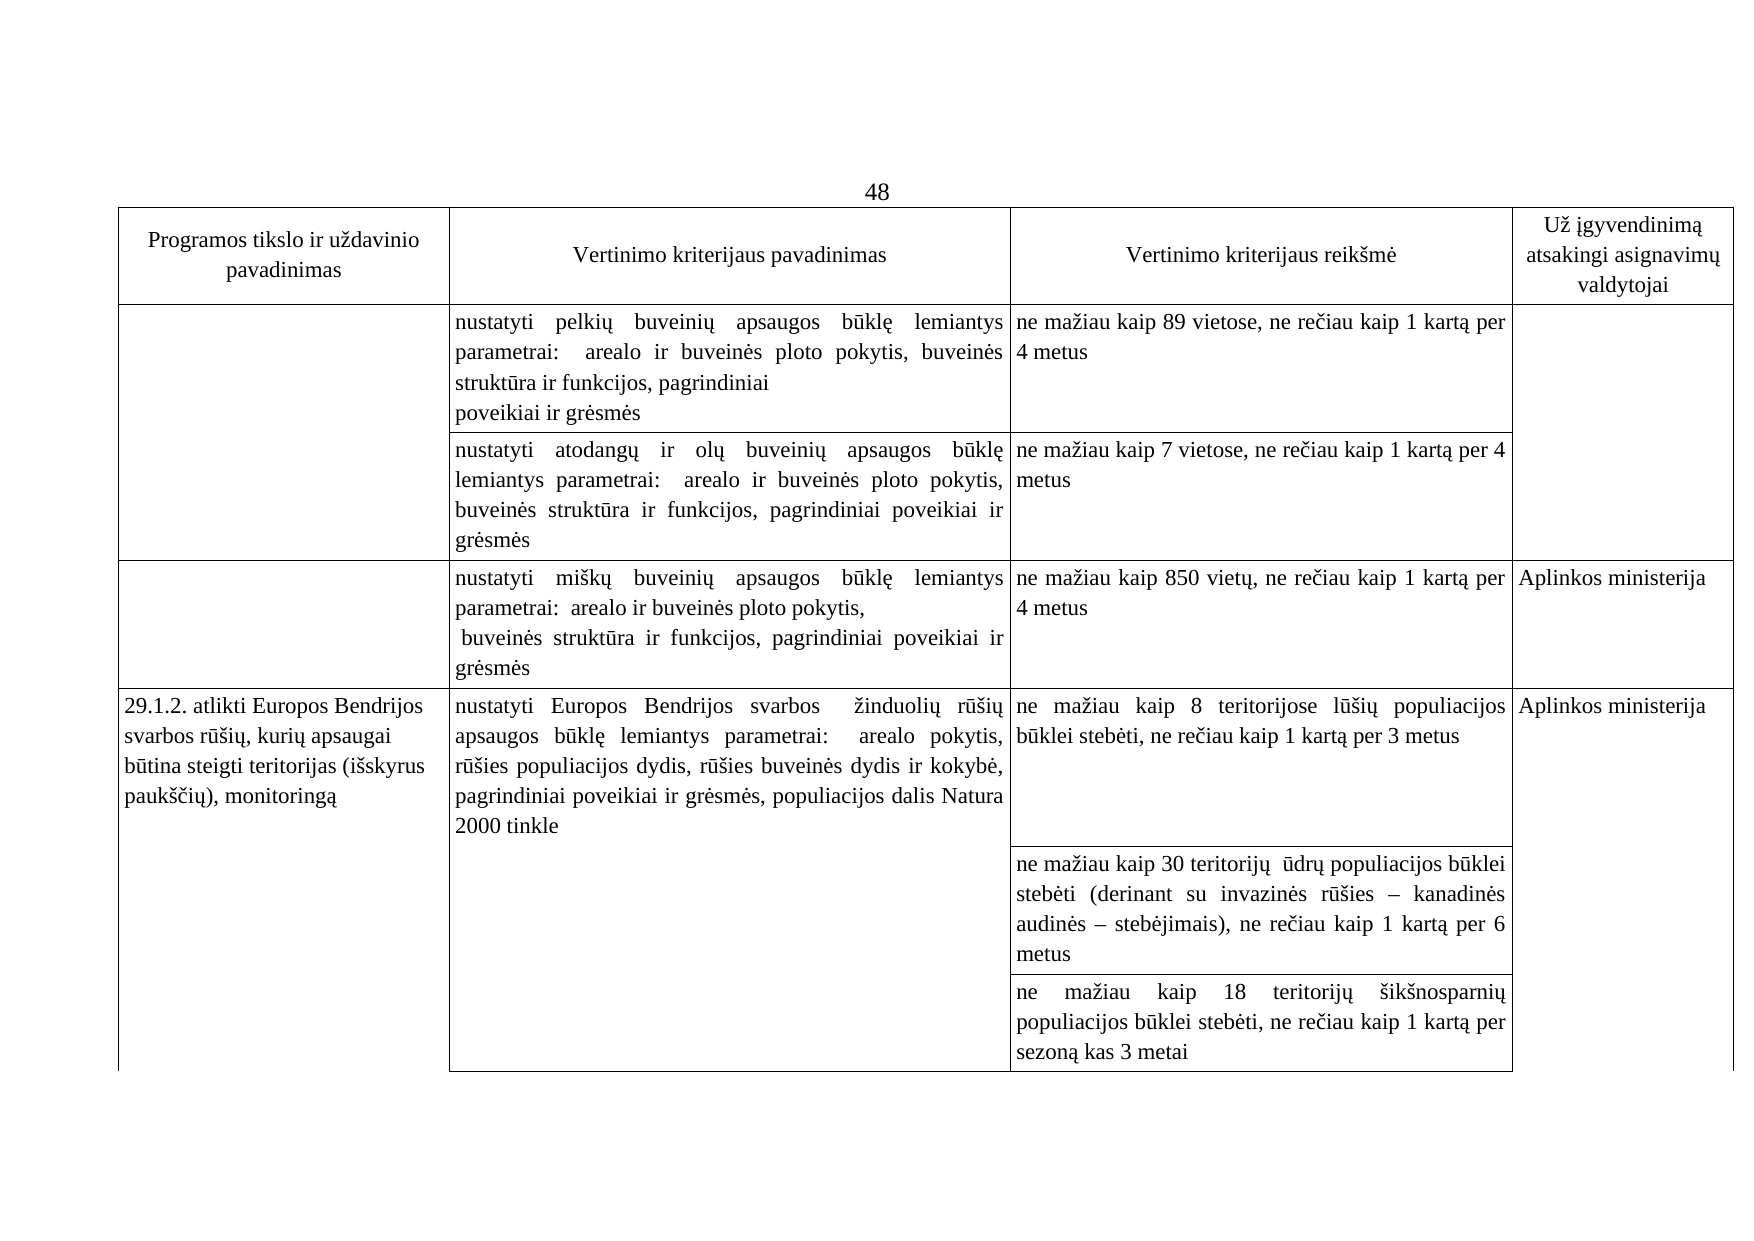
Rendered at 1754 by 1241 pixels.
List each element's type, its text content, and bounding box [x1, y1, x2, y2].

table_cell ne mažiau kaip 850 vietų, ne rečiau kaip 1 kartą per 4 metus [1011, 561, 1512, 688]
table_cell [1513, 305, 1733, 432]
table_cell ne mažiau kaip 18 teritorijų šikšnosparnių populiacijos būklei stebėti, ne rečiau kaip 1 kartą per sezoną kas 3 metai [1011, 975, 1512, 1071]
table_cell [119, 974, 449, 1071]
table_cell Aplinkos ministerija [1513, 561, 1733, 688]
table_cell ne mažiau kaip 7 vietose, ne rečiau kaip 1 kartą per 4 metus [1011, 433, 1512, 559]
table_cell [119, 561, 449, 688]
table_cell [1513, 432, 1733, 559]
table_cell [450, 974, 1010, 1071]
table_cell nustatyti Europos Bendrijos svarbos žinduolių rūšių apsaugos būklę lemiantys parametrai: arealo pokytis, rūšies populiacijos dydis, rūšies buveinės dydis ir kokybė, pagrindiniai poveikiai ir grėsmės, populiacijos dalis Natura 2000 tinkle [450, 689, 1010, 846]
table_cell nustatyti atodangų ir olų buveinių apsaugos būklę lemiantys parametrai: arealo ir buveinės ploto pokytis, buveinės struktūra ir funkcijos, pagrindiniai poveikiai ir grėsmės [450, 433, 1010, 559]
table_cell Aplinkos ministerija [1513, 689, 1733, 846]
table_cell [119, 432, 449, 559]
table_cell [119, 846, 449, 974]
table_header Vertinimo kriterijaus pavadinimas [450, 208, 1010, 304]
table_header Programos tikslo ir uždavinio pavadinimas [119, 208, 449, 304]
table_header Už įgyvendinimą atsakingi asignavimų valdytojai [1513, 208, 1733, 304]
table_cell 29.1.2. atlikti Europos Bendrijos svarbos rūšių, kurių apsaugai būtina steigti teritorijas (išskyrus paukščių), monitoringą [119, 689, 449, 846]
table_cell nustatyti pelkių buveinių apsaugos būklę lemiantys parametrai: arealo ir buveinės ploto pokytis, buveinės struktūra ir funkcijos, pagrindiniai poveikiai ir grėsmės [450, 305, 1010, 432]
table_header Vertinimo kriterijaus reikšmė [1011, 208, 1512, 304]
table_cell [119, 305, 449, 432]
table_cell ne mažiau kaip 8 teritorijose lūšių populiacijos būklei stebėti, ne rečiau kaip 1 kartą per 3 metus [1011, 689, 1512, 846]
table_cell ne mažiau kaip 30 teritorijų ūdrų populiacijos būklei stebėti (derinant su invazinės rūšies – kanadinės audinės – stebėjimais), ne rečiau kaip 1 kartą per 6 metus [1011, 847, 1512, 974]
table_cell ne mažiau kaip 89 vietose, ne rečiau kaip 1 kartą per 4 metus [1011, 305, 1512, 432]
table_cell [1513, 846, 1733, 974]
table_cell [1513, 974, 1733, 1071]
table_cell [450, 846, 1010, 974]
table_cell nustatyti miškų buveinių apsaugos būklę lemiantys parametrai: arealo ir buveinės ploto pokytis, buveinės struktūra ir funkcijos, pagrindiniai poveikiai ir grėsmės [450, 561, 1010, 688]
